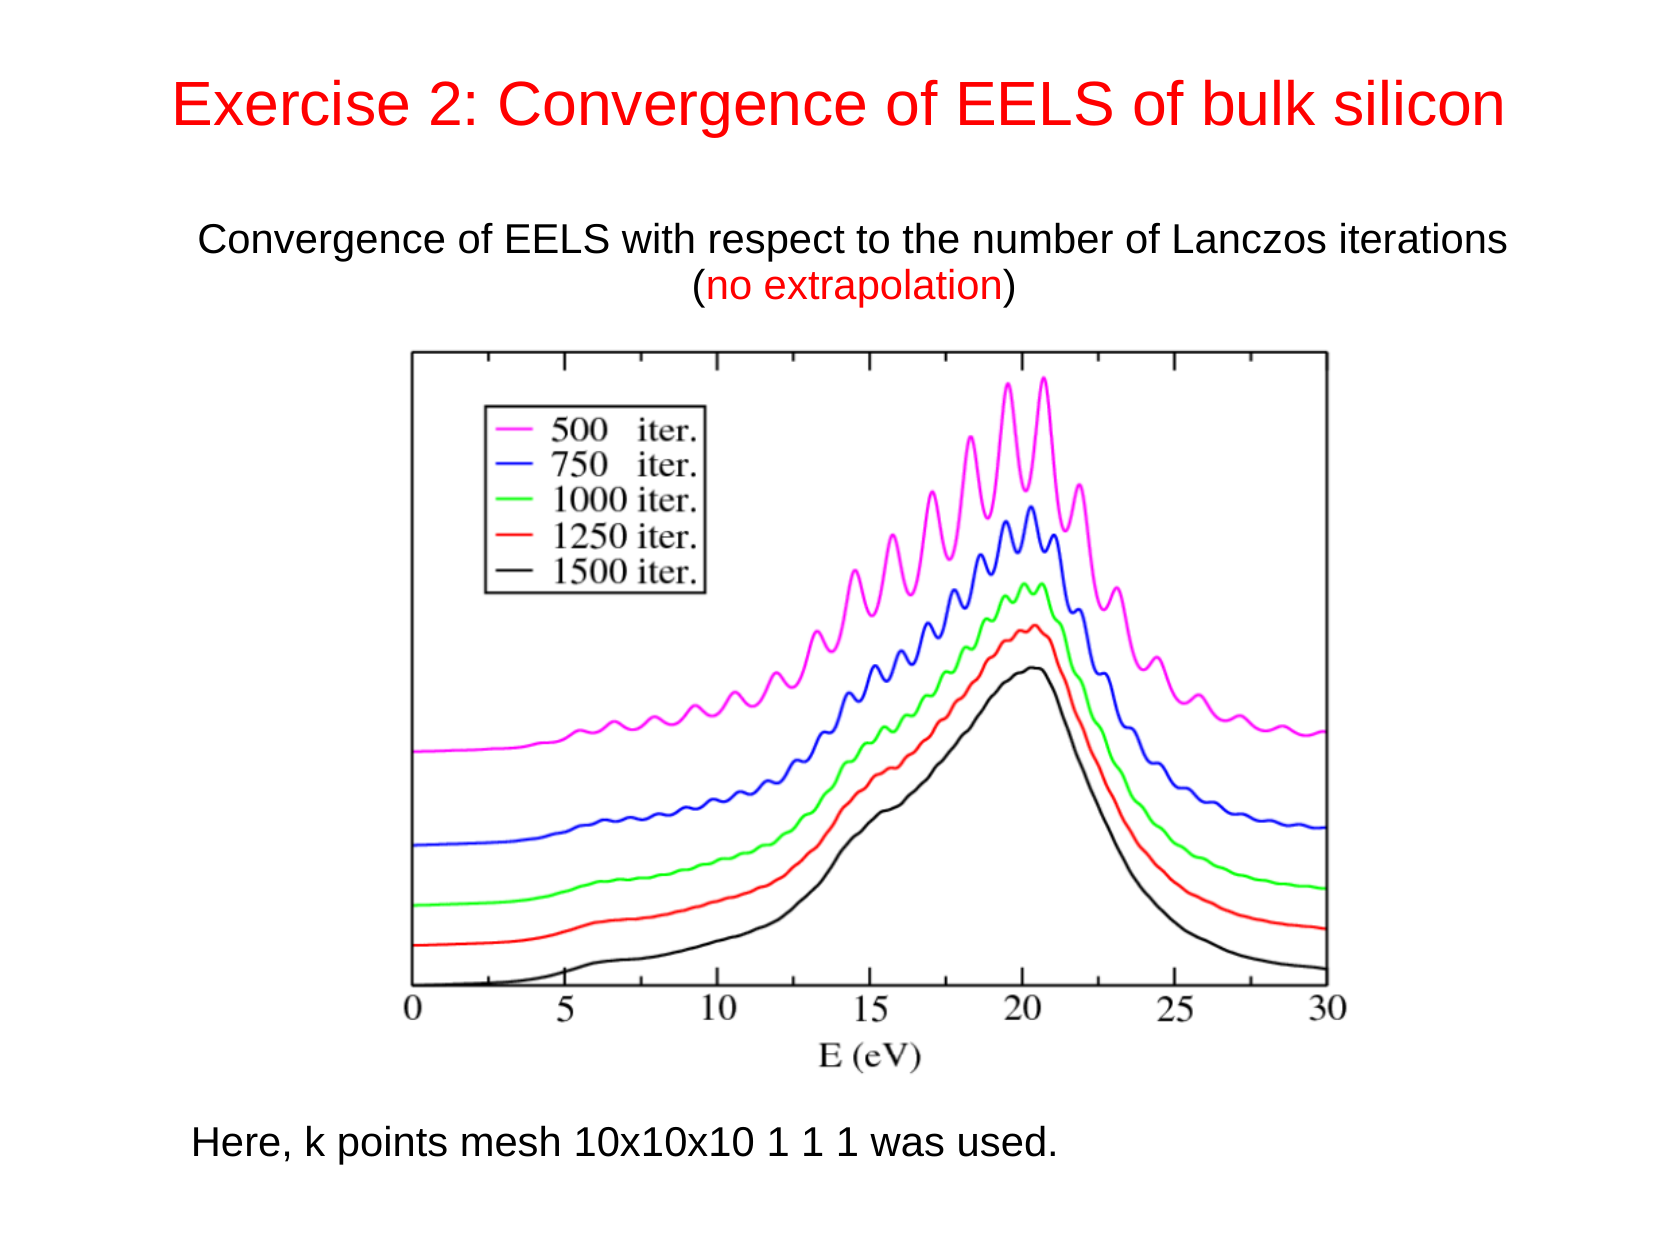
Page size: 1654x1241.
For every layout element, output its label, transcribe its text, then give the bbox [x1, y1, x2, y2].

list Here, k points mesh 10x10x10 1 1 1 was used. [120, 1118, 1249, 1233]
picture [390, 322, 1360, 1081]
list Convergence of EELS with respect to the number of Lanczos iterations (no extrapolation) [126, 215, 1537, 331]
title Exercise 2: Convergence of EELS of bulk silicon [84, 33, 1573, 175]
